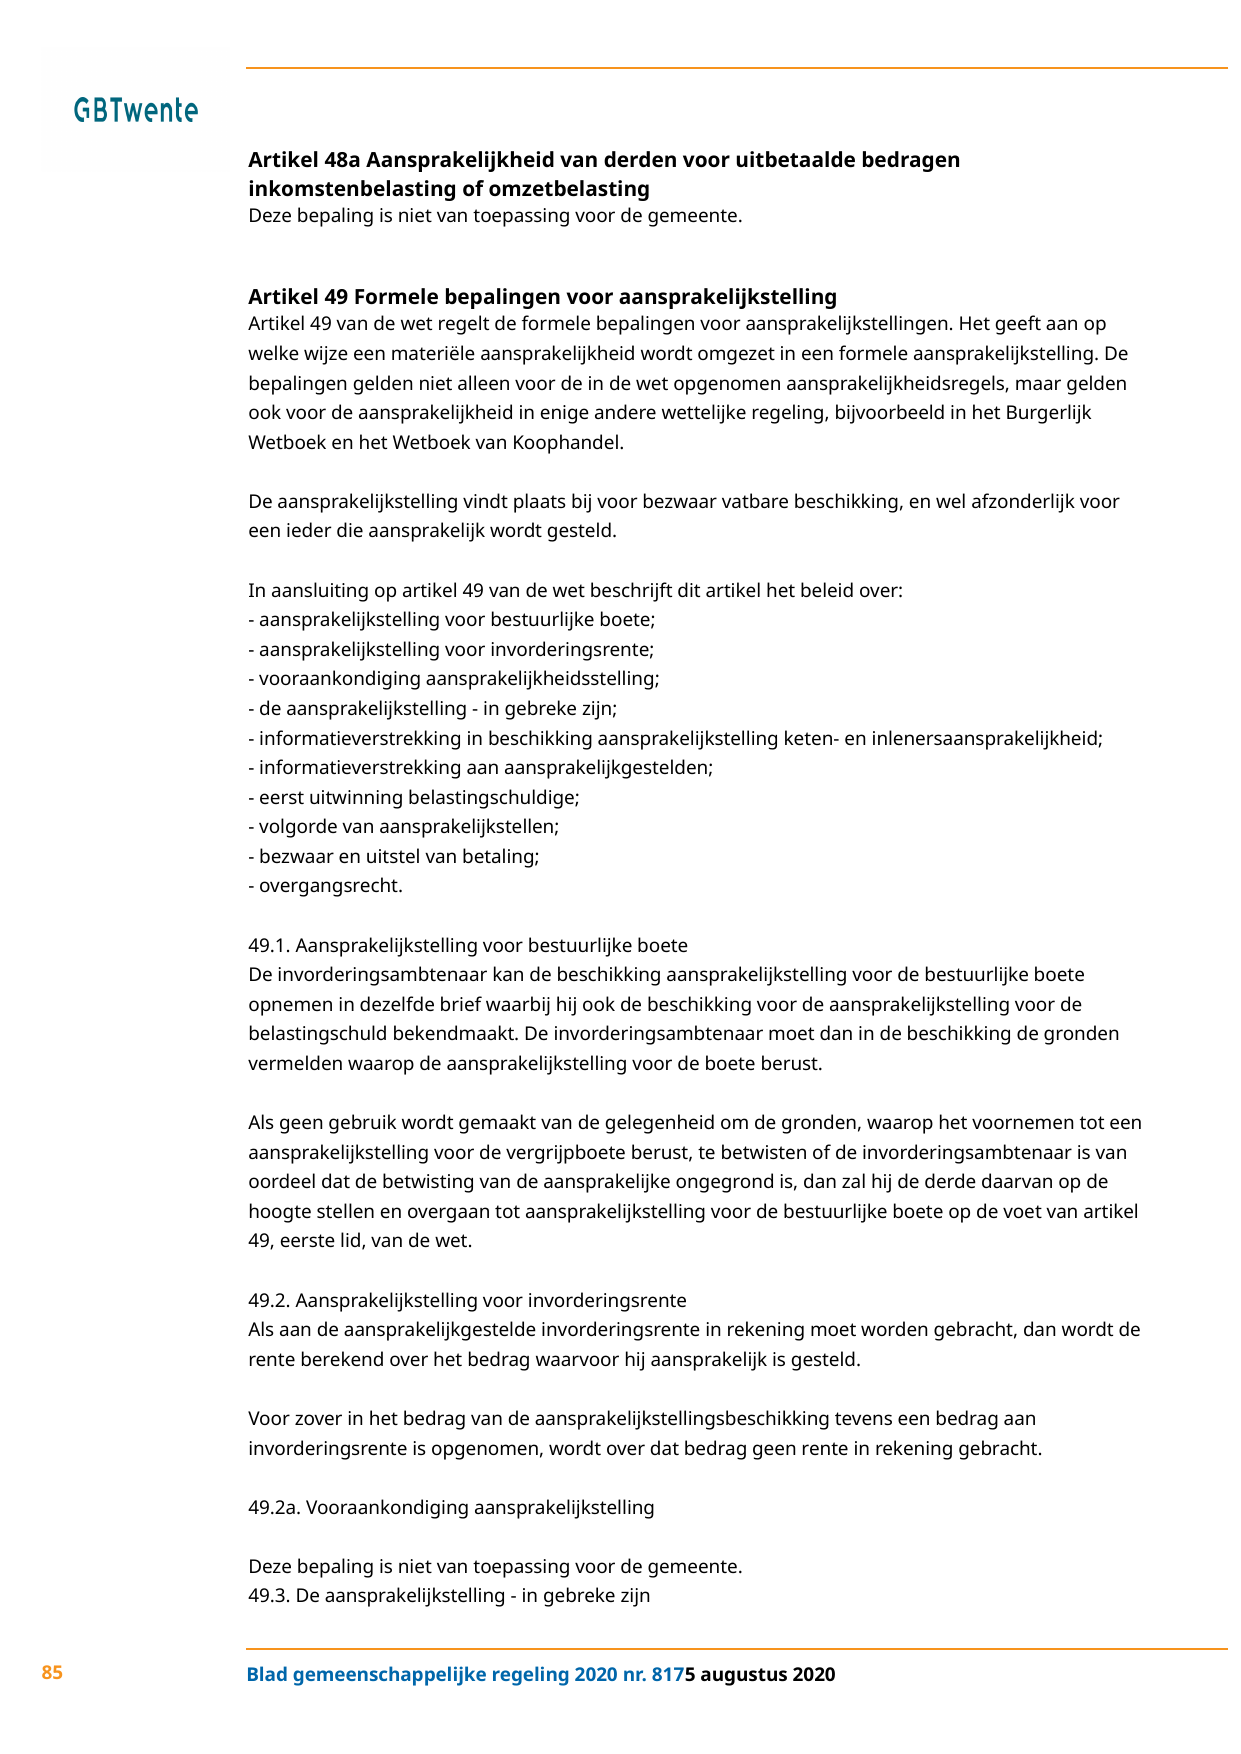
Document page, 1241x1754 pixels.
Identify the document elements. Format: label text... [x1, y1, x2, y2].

text - volgorde van aansprakelijkstellen; [248, 813, 1152, 839]
text Als aan de aansprakelijkgestelde invorderingsrente in rekening moet worden gebracht, dan wordt de rente berekend over het bedrag waarvoor hij aansprakelijk is gesteld. [248, 1316, 1152, 1372]
text 49.1. Aansprakelijkstelling voor bestuurlijke boete [248, 932, 1152, 957]
text Als geen gebruik wordt gemaakt van de gelegenheid om de gronden, waarop het voornemen tot een aansprakelijkstelling voor de vergrijpboete berust, te betwisten of de invorderingsambtenaar is van oordeel dat de betwisting van de aansprakelijke ongegrond is, dan zal hij de derde daarvan op de hoogte stellen en overgaan tot aansprakelijkstelling voor de bestuurlijke boete op de voet van artikel 49, eerste lid, van de wet. [248, 1109, 1152, 1253]
text In aansluiting op artikel 49 van de wet beschrijft dit artikel het beleid over: [248, 577, 1152, 602]
text - aansprakelijkstelling voor invorderingsrente; [248, 636, 1152, 662]
text - de aansprakelijkstelling - in gebreke zijn; [248, 695, 1152, 721]
text De aansprakelijkstelling vindt plaats bij voor bezwaar vatbare beschikking, en wel afzonderlijk voor een ieder die aansprakelijk wordt gesteld. [248, 488, 1152, 543]
picture [41, 47, 231, 172]
text Deze bepaling is niet van toepassing voor de gemeente. [248, 1553, 1152, 1579]
text - bezwaar en uitstel van betaling; [248, 843, 1152, 869]
text Deze bepaling is niet van toepassing voor de gemeente. [248, 202, 1152, 228]
text - informatieverstrekking in beschikking aansprakelijkstelling keten- en inlenersaansprakelijkheid; [248, 725, 1152, 750]
text 49.3. De aansprakelijkstelling - in gebreke zijn [248, 1583, 1152, 1608]
text 49.2a. Vooraankondiging aansprakelijkstelling [248, 1494, 1152, 1519]
text - aansprakelijkstelling voor bestuurlijke boete; [248, 606, 1152, 632]
text - overgangsrecht. [248, 873, 1152, 898]
text - vooraankondiging aansprakelijkheidsstelling; [248, 666, 1152, 691]
text Artikel 49 Formele bepalingen voor aansprakelijkstelling [248, 282, 1152, 311]
text De invorderingsambtenaar kan de beschikking aansprakelijkstelling voor de bestuurlijke boete opnemen in dezelfde brief waarbij hij ook de beschikking voor de aansprakelijkstelling voor de belastingschuld bekendmaakt. De invorderingsambtenaar moet dan in de beschikking de gronden vermelden waarop de aansprakelijkstelling voor de boete berust. [248, 961, 1152, 1076]
text Artikel 48a Aansprakelijkheid van derden voor uitbetaalde bedragen inkomstenbelasting of omzetbelasting [248, 145, 1152, 202]
text 49.2. Aansprakelijkstelling voor invorderingsrente [248, 1287, 1152, 1312]
text Voor zover in het bedrag van de aansprakelijkstellingsbeschikking tevens een bedrag aan invorderingsrente is opgenomen, wordt over dat bedrag geen rente in rekening gebracht. [248, 1405, 1152, 1460]
text Artikel 49 van de wet regelt de formele bepalingen voor aansprakelijkstellingen. Het geeft aan op welke wijze een materiële aansprakelijkheid wordt omgezet in een formele aansprakelijkstelling. De bepalingen gelden niet alleen voor de in de wet opgenomen aansprakelijkheidsregels, maar gelden ook voor de aansprakelijkheid in enige andere wettelijke regeling, bijvoorbeeld in het Burgerlijk Wetboek en het Wetboek van Koophandel. [248, 311, 1152, 454]
text - eerst uitwinning belastingschuldige; [248, 784, 1152, 809]
text - informatieverstrekking aan aansprakelijkgestelden; [248, 754, 1152, 780]
